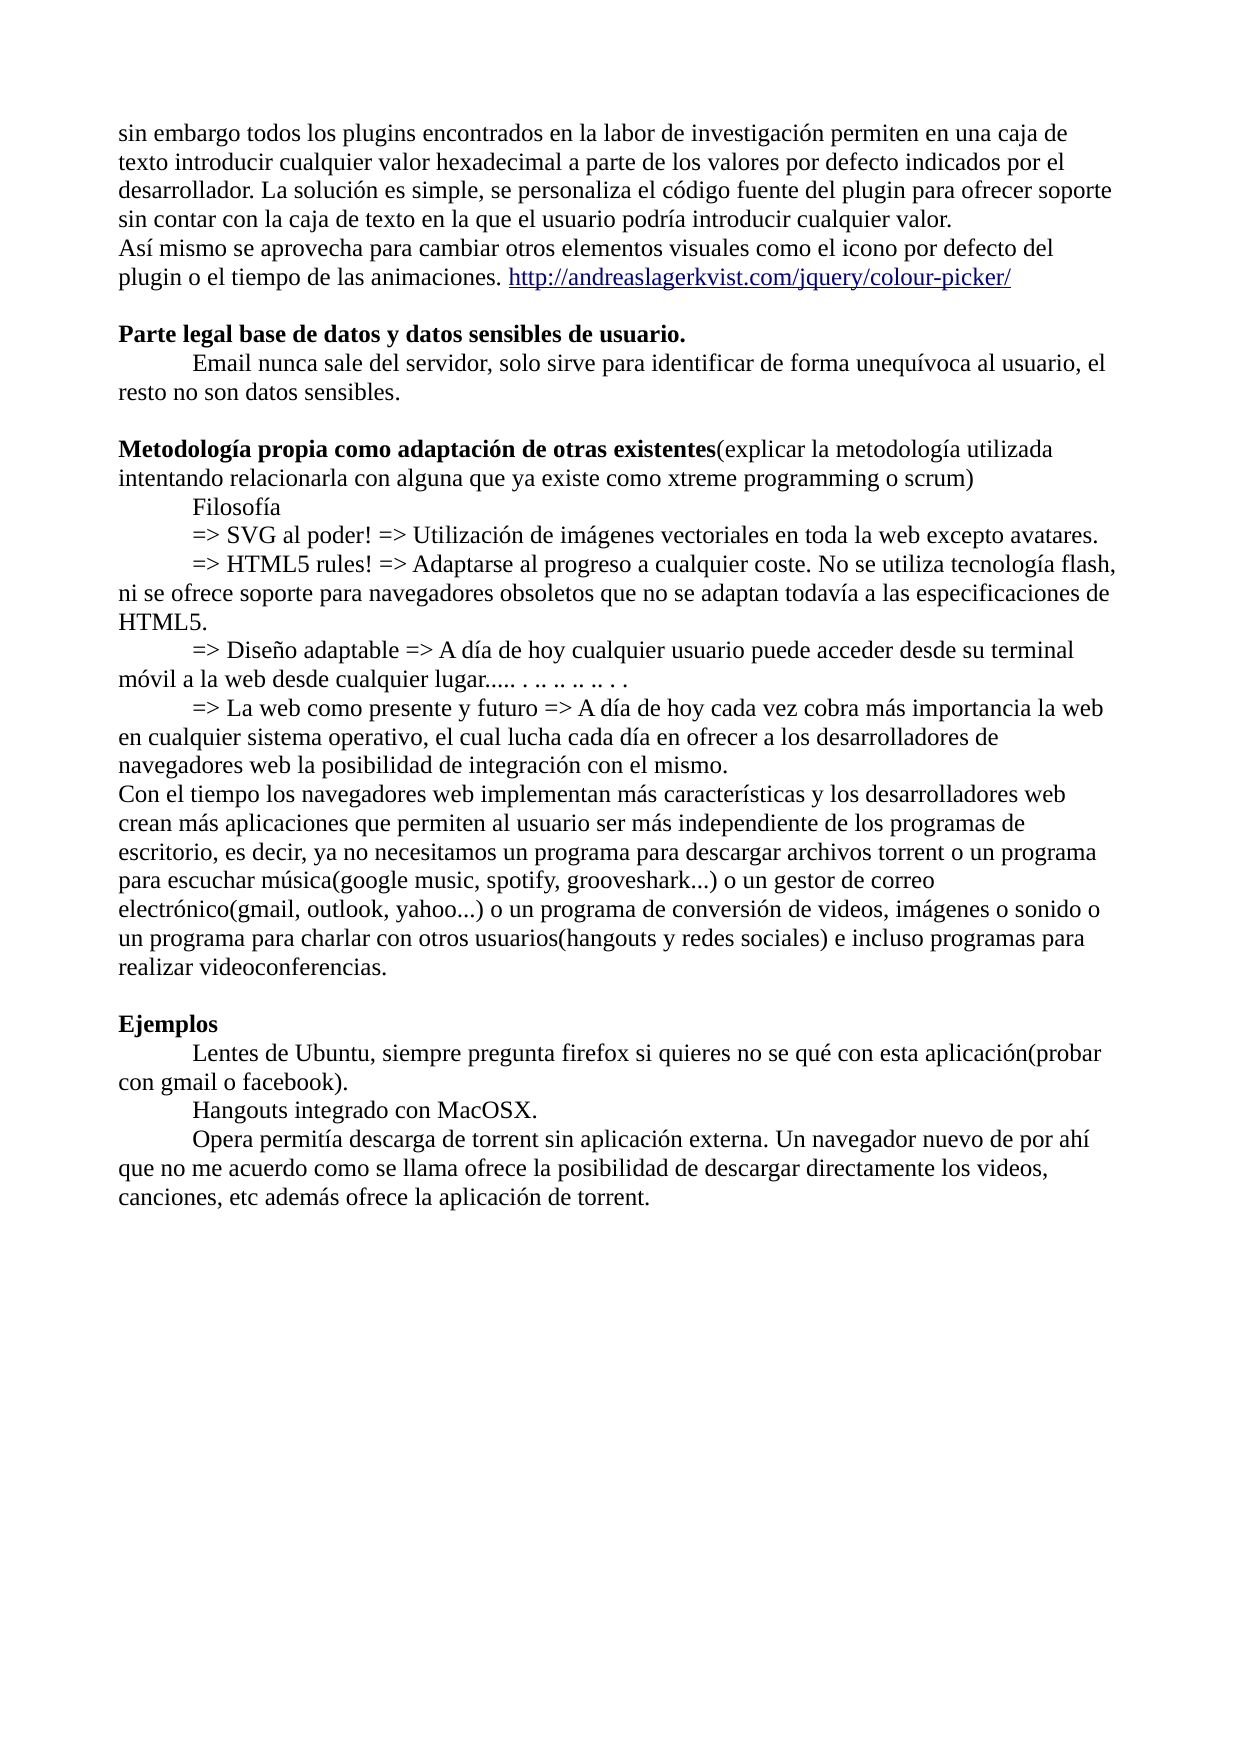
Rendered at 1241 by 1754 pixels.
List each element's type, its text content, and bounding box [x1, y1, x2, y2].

text Ejemplos [118, 1009, 1122, 1038]
text Hangouts integrado con MacOSX. [118, 1096, 1122, 1124]
text => SVG al poder! => Utilización de imágenes vectoriales en toda la web excepto avatares. [118, 521, 1122, 549]
text Filosofía [118, 492, 1122, 521]
text Email nunca sale del servidor, solo sirve para identificar de forma unequívoca al usuario, el resto no son datos sensibles. [118, 348, 1122, 406]
text Metodología propia como adaptación de otras existentes(explicar la metodología utilizada intentando relacionarla con alguna que ya existe como xtreme programming o scrum) [118, 434, 1122, 492]
text => HTML5 rules! => Adaptarse al progreso a cualquier coste. No se utiliza tecnología flash, ni se ofrece soporte para navegadores obsoletos que no se adaptan todavía a las especificaciones de HTML5. [118, 549, 1122, 636]
text Lentes de Ubuntu, siempre pregunta firefox si quieres no se qué con esta aplicación(probar con gmail o facebook). [118, 1038, 1122, 1096]
text Con el tiempo los navegadores web implementan más características y los desarrolladores web crean más aplicaciones que permiten al usuario ser más independiente de los programas de escritorio, es decir, ya no necesitamos un programa para descargar archivos torrent o un programa para escuchar música(google music, spotify, grooveshark...) o un gestor de correo electrónico(gmail, outlook, yahoo...) o un programa de conversión de videos, imágenes o sonido o un programa para charlar con otros usuarios(hangouts y redes sociales) e incluso programas para realizar videoconferencias. [118, 779, 1122, 981]
text Parte legal base de datos y datos sensibles de usuario. [118, 319, 1122, 348]
text => La web como presente y futuro => A día de hoy cada vez cobra más importancia la web en cualquier sistema operativo, el cual lucha cada día en ofrecer a los desarrolladores de navegadores web la posibilidad de integración con el mismo. [118, 693, 1122, 779]
text Opera permitía descarga de torrent sin aplicación externa. Un navegador nuevo de por ahí que no me acuerdo como se llama ofrece la posibilidad de descargar directamente los videos, canciones, etc además ofrece la aplicación de torrent. [118, 1124, 1122, 1211]
text sin embargo todos los plugins encontrados en la labor de investigación permiten en una caja de texto introducir cualquier valor hexadecimal a parte de los valores por defecto indicados por el desarrollador. La solución es simple, se personaliza el código fuente del plugin para ofrecer soporte sin contar con la caja de texto en la que el usuario podría introducir cualquier valor. [118, 118, 1122, 233]
text Así mismo se aprovecha para cambiar otros elementos visuales como el icono por defecto del plugin o el tiempo de las animaciones. http://andreaslagerkvist.com/jquery/colour-picker/ [118, 233, 1122, 291]
text => Diseño adaptable => A día de hoy cualquier usuario puede acceder desde su terminal móvil a la web desde cualquier lugar..... . .. .. .. .. . . [118, 636, 1122, 693]
